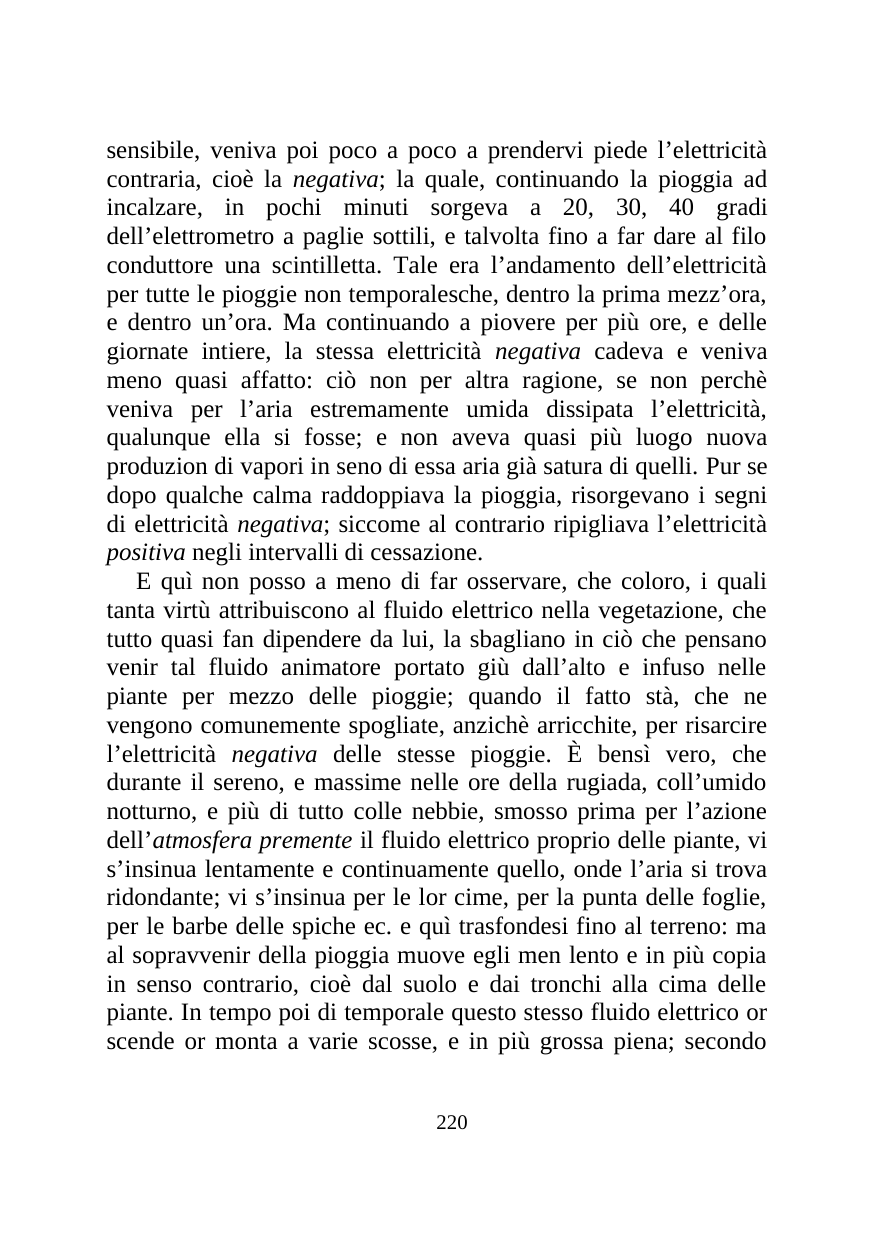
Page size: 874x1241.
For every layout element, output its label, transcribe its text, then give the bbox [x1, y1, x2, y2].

text E quì non posso a meno di far osservare, che coloro, i quali tanta virtù attribuiscono al fluido elettrico nella vegetazione, che tutto quasi fan dipendere da lui, la sbagliano in ciò che pensano venir tal fluido animatore portato giù dall’alto e infuso nelle piante per mezzo delle pioggie; quando il fatto stà, che ne vengono comunemente spogliate, anzichè arricchite, per risarcire l’elettricità negativa delle stesse pioggie. È bensì vero, che durante il sereno, e massime nelle ore della rugiada, coll’umido notturno, e più di tutto colle nebbie, smosso prima per l’azione dell’atmosfera premente il fluido elettrico proprio delle piante, vi s’insinua lentamente e continuamente quello, onde l’aria si trova ridondante; vi s’insinua per le lor cime, per la punta delle foglie, per le barbe delle spiche ec. e quì trasfondesi fino al terreno: ma al sopravvenir della pioggia muove egli men lento e in più copia in senso contrario, cioè dal suolo e dai tronchi alla cima delle piante. In tempo poi di temporale questo stesso fluido elettrico or scende or monta a varie scosse, e in più grossa piena; secondo [106, 566, 768, 1055]
text sensibile, veniva poi poco a poco a prendervi piede l’elettricità contraria, cioè la negativa; la quale, continuando la pioggia ad incalzare, in pochi minuti sorgeva a 20, 30, 40 gradi dell’elettrometro a paglie sottili, e talvolta fino a far dare al filo conduttore una scintilletta. Tale era l’andamento dell’elettricità per tutte le pioggie non temporalesche, dentro la prima mezz’ora, e dentro un’ora. Ma continuando a piovere per più ore, e delle giornate intiere, la stessa elettricità negativa cadeva e veniva meno quasi affatto: ciò non per altra ragione, se non perchè veniva per l’aria estremamente umida dissipata l’elettricità, qualunque ella si fosse; e non aveva quasi più luogo nuova produzion di vapori in seno di essa aria già satura di quelli. Pur se dopo qualche calma raddoppiava la pioggia, risorgevano i segni di elettricità negativa; siccome al contrario ripigliava l’elettricità positiva negli intervalli di cessazione. [106, 135, 768, 566]
